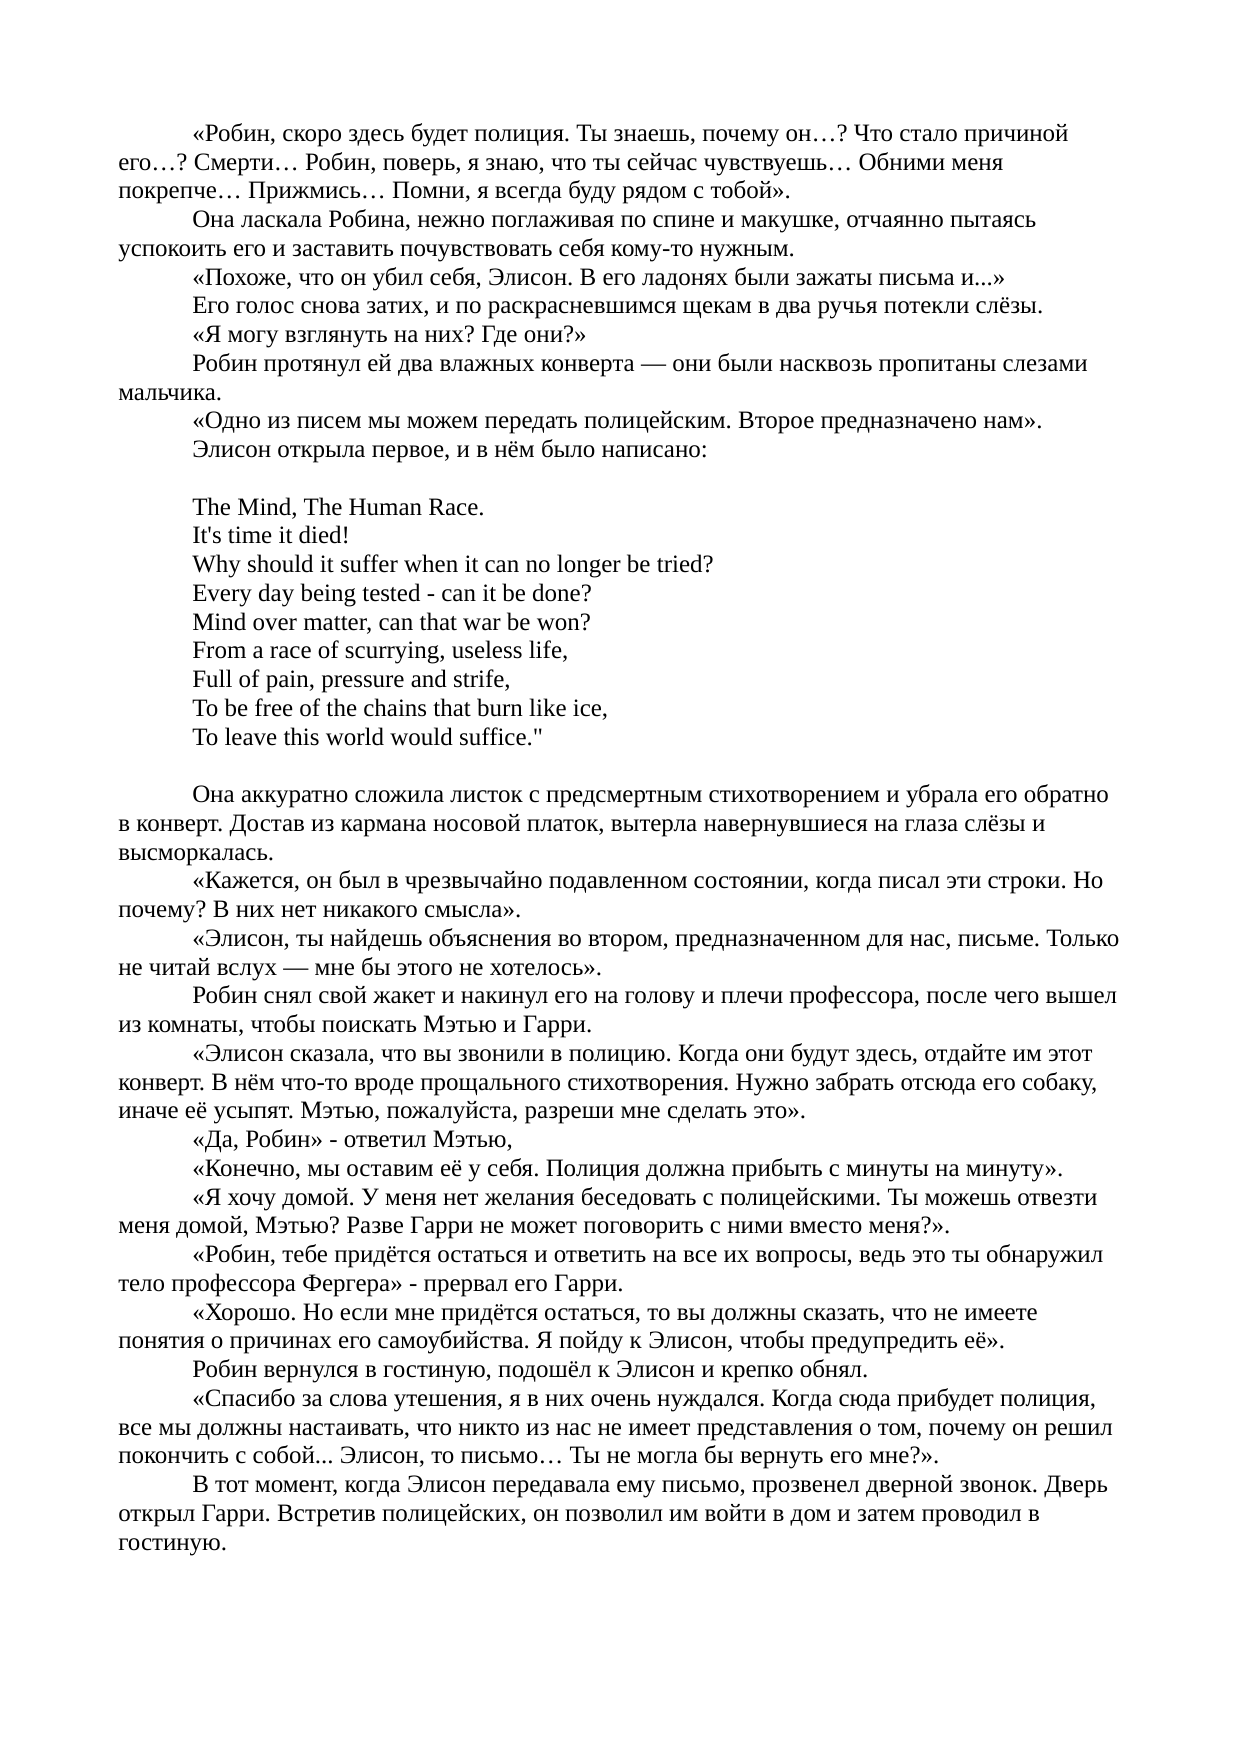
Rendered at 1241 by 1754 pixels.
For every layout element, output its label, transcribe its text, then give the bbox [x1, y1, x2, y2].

text «Хорошо. Но если мне придётся остаться, то вы должны сказать, что не имеете понятия о причинах его самоубийства. Я пойду к Элисон, чтобы предупредить её». [118, 1297, 1122, 1354]
text From a race of scurrying, useless life, [118, 636, 1122, 664]
text To be free of the chains that burn like ice, [118, 693, 1122, 722]
text Элисон открыла первое, и в нём было написано: [118, 434, 1122, 463]
text To leave this world would suffice." [118, 722, 1122, 751]
text «Элисон сказала, что вы звонили в полицию. Когда они будут здесь, отдайте им этот конверт. В нём что-то вроде прощального стихотворения. Нужно забрать отсюда его собаку, иначе её усыпят. Мэтью, пожалуйста, разреши мне сделать это». [118, 1038, 1122, 1124]
text «Кажется, он был в чрезвычайно подавленном состоянии, когда писал эти строки. Но почему? В них нет никакого смысла». [118, 866, 1122, 923]
text The Mind, The Human Race. [118, 492, 1122, 521]
text «Робин, скоро здесь будет полиция. Ты знаешь, почему он…? Что стало причиной его…? Смерти… Робин, поверь, я знаю, что ты сейчас чувствуешь… Обними меня покрепче… Прижмись… Помни, я всегда буду рядом с тобой». [118, 118, 1122, 204]
text Why should it suffer when it can no longer be tried? [118, 549, 1122, 578]
text Она ласкала Робина, нежно поглаживая по спине и макушке, отчаянно пытаясь успокоить его и заставить почувствовать себя кому-то нужным. [118, 204, 1122, 262]
text «Да, Робин» - ответил Мэтью, [118, 1124, 1122, 1153]
text В тот момент, когда Элисон передавала ему письмо, прозвенел дверной звонок. Дверь открыл Гарри. Встретив полицейских, он позволил им войти в дом и затем проводил в гостиную. [118, 1469, 1122, 1556]
text Она аккуратно сложила листок с предсмертным стихотворением и убрала его обратно в конверт. Достав из кармана носовой платок, вытерла навернувшиеся на глаза слёзы и высморкалась. [118, 779, 1122, 866]
text «Я хочу домой. У меня нет желания беседовать с полицейскими. Ты можешь отвезти меня домой, Мэтью? Разве Гарри не может поговорить с ними вместо меня?». [118, 1182, 1122, 1239]
text Его голос снова затих, и по раскрасневшимся щекам в два ручья потекли слёзы. [118, 291, 1122, 319]
text Робин протянул ей два влажных конверта — они были насквозь пропитаны слезами мальчика. [118, 348, 1122, 406]
text Full of pain, pressure and strife, [118, 664, 1122, 693]
text Робин вернулся в гостиную, подошёл к Элисон и крепко обнял. [118, 1354, 1122, 1383]
text «Робин, тебе придётся остаться и ответить на все их вопросы, ведь это ты обнаружил тело профессора Фергера» - прервал его Гарри. [118, 1239, 1122, 1297]
text Робин снял свой жакет и накинул его на голову и плечи профессора, после чего вышел из комнаты, чтобы поискать Мэтью и Гарри. [118, 981, 1122, 1038]
text «Я могу взглянуть на них? Где они?» [118, 319, 1122, 348]
text «Похоже, что он убил себя, Элисон. В его ладонях были зажаты письма и...» [118, 262, 1122, 291]
text Mind over matter, can that war be won? [118, 607, 1122, 636]
text Every day being tested - can it be done? [118, 578, 1122, 607]
text It's time it died! [118, 521, 1122, 549]
text «Элисон, ты найдешь объяснения во втором, предназначенном для нас, письме. Только не читай вслух — мне бы этого не хотелось». [118, 923, 1122, 981]
text «Одно из писем мы можем передать полицейским. Второе предназначено нам». [118, 406, 1122, 434]
text «Конечно, мы оставим её у себя. Полиция должна прибыть с минуты на минуту». [118, 1153, 1122, 1182]
text «Спасибо за слова утешения, я в них очень нуждался. Когда сюда прибудет полиция, все мы должны настаивать, что никто из нас не имеет представления о том, почему он решил покончить с собой... Элисон, то письмо… Ты не могла бы вернуть его мне?». [118, 1383, 1122, 1469]
